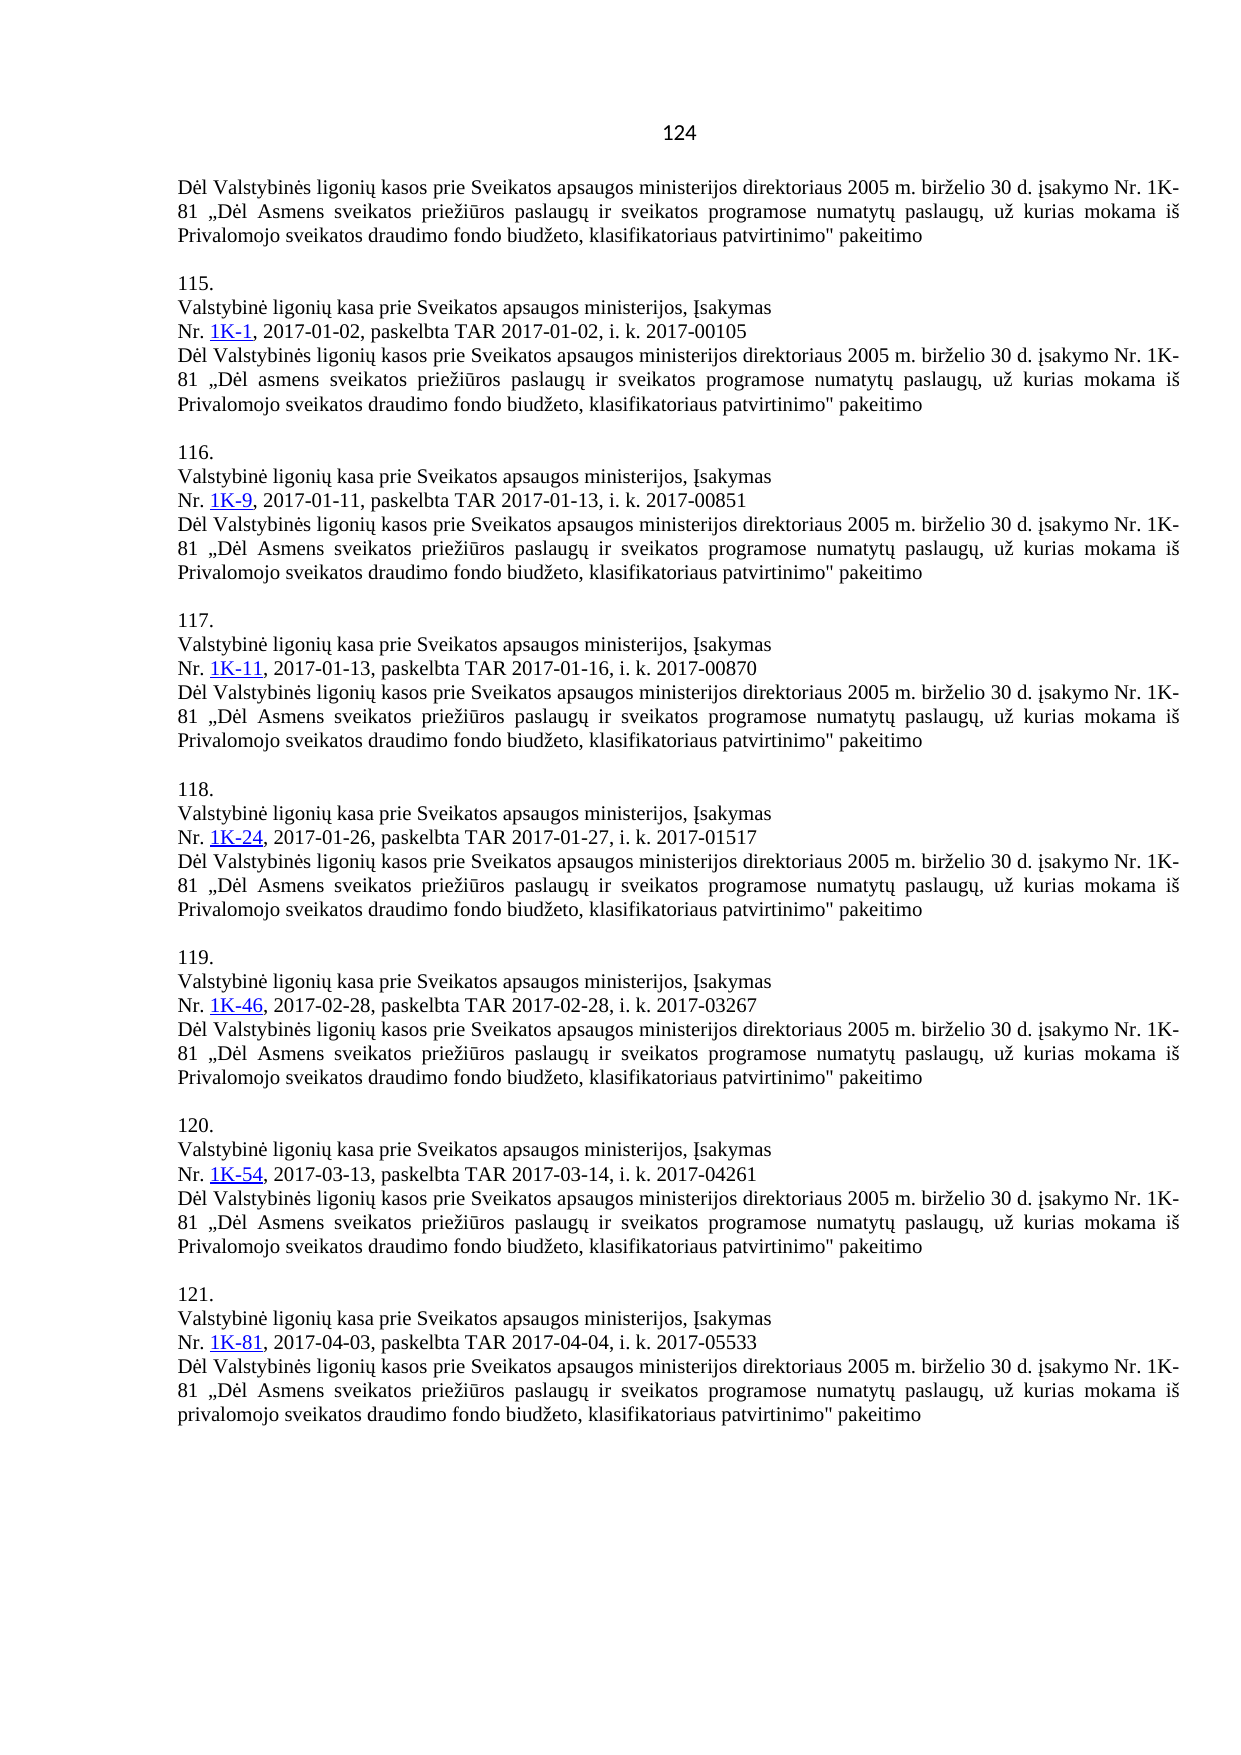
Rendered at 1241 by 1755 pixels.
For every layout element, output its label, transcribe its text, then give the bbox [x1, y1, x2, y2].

text Nr. 1K-11, 2017-01-13, paskelbta TAR 2017-01-16, i. k. 2017-00870 [177, 656, 1181, 680]
text Dėl Valstybinės ligonių kasos prie Sveikatos apsaugos ministerijos direktoriaus 2005 m. birželio 30 d. įsakymo Nr. 1K-81 „Dėl Asmens sveikatos priežiūros paslaugų ir sveikatos programose numatytų paslaugų, už kurias mokama iš Privalomojo sveikatos draudimo fondo biudžeto, klasifikatoriaus patvirtinimo" pakeitimo [177, 1186, 1181, 1258]
text Valstybinė ligonių kasa prie Sveikatos apsaugos ministerijos, Įsakymas [177, 969, 1181, 993]
text Nr. 1K-54, 2017-03-13, paskelbta TAR 2017-03-14, i. k. 2017-04261 [177, 1161, 1181, 1186]
text Dėl Valstybinės ligonių kasos prie Sveikatos apsaugos ministerijos direktoriaus 2005 m. birželio 30 d. įsakymo Nr. 1K-81 „Dėl Asmens sveikatos priežiūros paslaugų ir sveikatos programose numatytų paslaugų, už kurias mokama iš privalomojo sveikatos draudimo fondo biudžeto, klasifikatoriaus patvirtinimo" pakeitimo [177, 1354, 1181, 1426]
text Nr. 1K-1, 2017-01-02, paskelbta TAR 2017-01-02, i. k. 2017-00105 [177, 319, 1181, 343]
text 119. [177, 945, 1181, 969]
text 118. [177, 776, 1181, 801]
text 120. [177, 1113, 1181, 1137]
text Dėl Valstybinės ligonių kasos prie Sveikatos apsaugos ministerijos direktoriaus 2005 m. birželio 30 d. įsakymo Nr. 1K-81 „Dėl Asmens sveikatos priežiūros paslaugų ir sveikatos programose numatytų paslaugų, už kurias mokama iš Privalomojo sveikatos draudimo fondo biudžeto, klasifikatoriaus patvirtinimo" pakeitimo [177, 512, 1181, 584]
text Valstybinė ligonių kasa prie Sveikatos apsaugos ministerijos, Įsakymas [177, 632, 1181, 656]
text 116. [177, 439, 1181, 464]
text Valstybinė ligonių kasa prie Sveikatos apsaugos ministerijos, Įsakymas [177, 1137, 1181, 1161]
text Valstybinė ligonių kasa prie Sveikatos apsaugos ministerijos, Įsakymas [177, 464, 1181, 488]
text Nr. 1K-9, 2017-01-11, paskelbta TAR 2017-01-13, i. k. 2017-00851 [177, 488, 1181, 512]
text 121. [177, 1282, 1181, 1306]
text Nr. 1K-81, 2017-04-03, paskelbta TAR 2017-04-04, i. k. 2017-05533 [177, 1330, 1181, 1354]
text Dėl Valstybinės ligonių kasos prie Sveikatos apsaugos ministerijos direktoriaus 2005 m. birželio 30 d. įsakymo Nr. 1K-81 „Dėl Asmens sveikatos priežiūros paslaugų ir sveikatos programose numatytų paslaugų, už kurias mokama iš Privalomojo sveikatos draudimo fondo biudžeto, klasifikatoriaus patvirtinimo" pakeitimo [177, 849, 1181, 921]
text Dėl Valstybinės ligonių kasos prie Sveikatos apsaugos ministerijos direktoriaus 2005 m. birželio 30 d. įsakymo Nr. 1K-81 „Dėl Asmens sveikatos priežiūros paslaugų ir sveikatos programose numatytų paslaugų, už kurias mokama iš Privalomojo sveikatos draudimo fondo biudžeto, klasifikatoriaus patvirtinimo" pakeitimo [177, 175, 1181, 247]
text Dėl Valstybinės ligonių kasos prie Sveikatos apsaugos ministerijos direktoriaus 2005 m. birželio 30 d. įsakymo Nr. 1K-81 „Dėl Asmens sveikatos priežiūros paslaugų ir sveikatos programose numatytų paslaugų, už kurias mokama iš Privalomojo sveikatos draudimo fondo biudžeto, klasifikatoriaus patvirtinimo" pakeitimo [177, 1017, 1181, 1089]
text Nr. 1K-24, 2017-01-26, paskelbta TAR 2017-01-27, i. k. 2017-01517 [177, 824, 1181, 849]
text 115. [177, 271, 1181, 295]
text 117. [177, 608, 1181, 632]
text Nr. 1K-46, 2017-02-28, paskelbta TAR 2017-02-28, i. k. 2017-03267 [177, 993, 1181, 1017]
text Valstybinė ligonių kasa prie Sveikatos apsaugos ministerijos, Įsakymas [177, 801, 1181, 824]
text Valstybinė ligonių kasa prie Sveikatos apsaugos ministerijos, Įsakymas [177, 295, 1181, 319]
text Dėl Valstybinės ligonių kasos prie Sveikatos apsaugos ministerijos direktoriaus 2005 m. birželio 30 d. įsakymo Nr. 1K-81 „Dėl asmens sveikatos priežiūros paslaugų ir sveikatos programose numatytų paslaugų, už kurias mokama iš Privalomojo sveikatos draudimo fondo biudžeto, klasifikatoriaus patvirtinimo" pakeitimo [177, 343, 1181, 416]
text Valstybinė ligonių kasa prie Sveikatos apsaugos ministerijos, Įsakymas [177, 1306, 1181, 1330]
text Dėl Valstybinės ligonių kasos prie Sveikatos apsaugos ministerijos direktoriaus 2005 m. birželio 30 d. įsakymo Nr. 1K-81 „Dėl Asmens sveikatos priežiūros paslaugų ir sveikatos programose numatytų paslaugų, už kurias mokama iš Privalomojo sveikatos draudimo fondo biudžeto, klasifikatoriaus patvirtinimo" pakeitimo [177, 680, 1181, 752]
